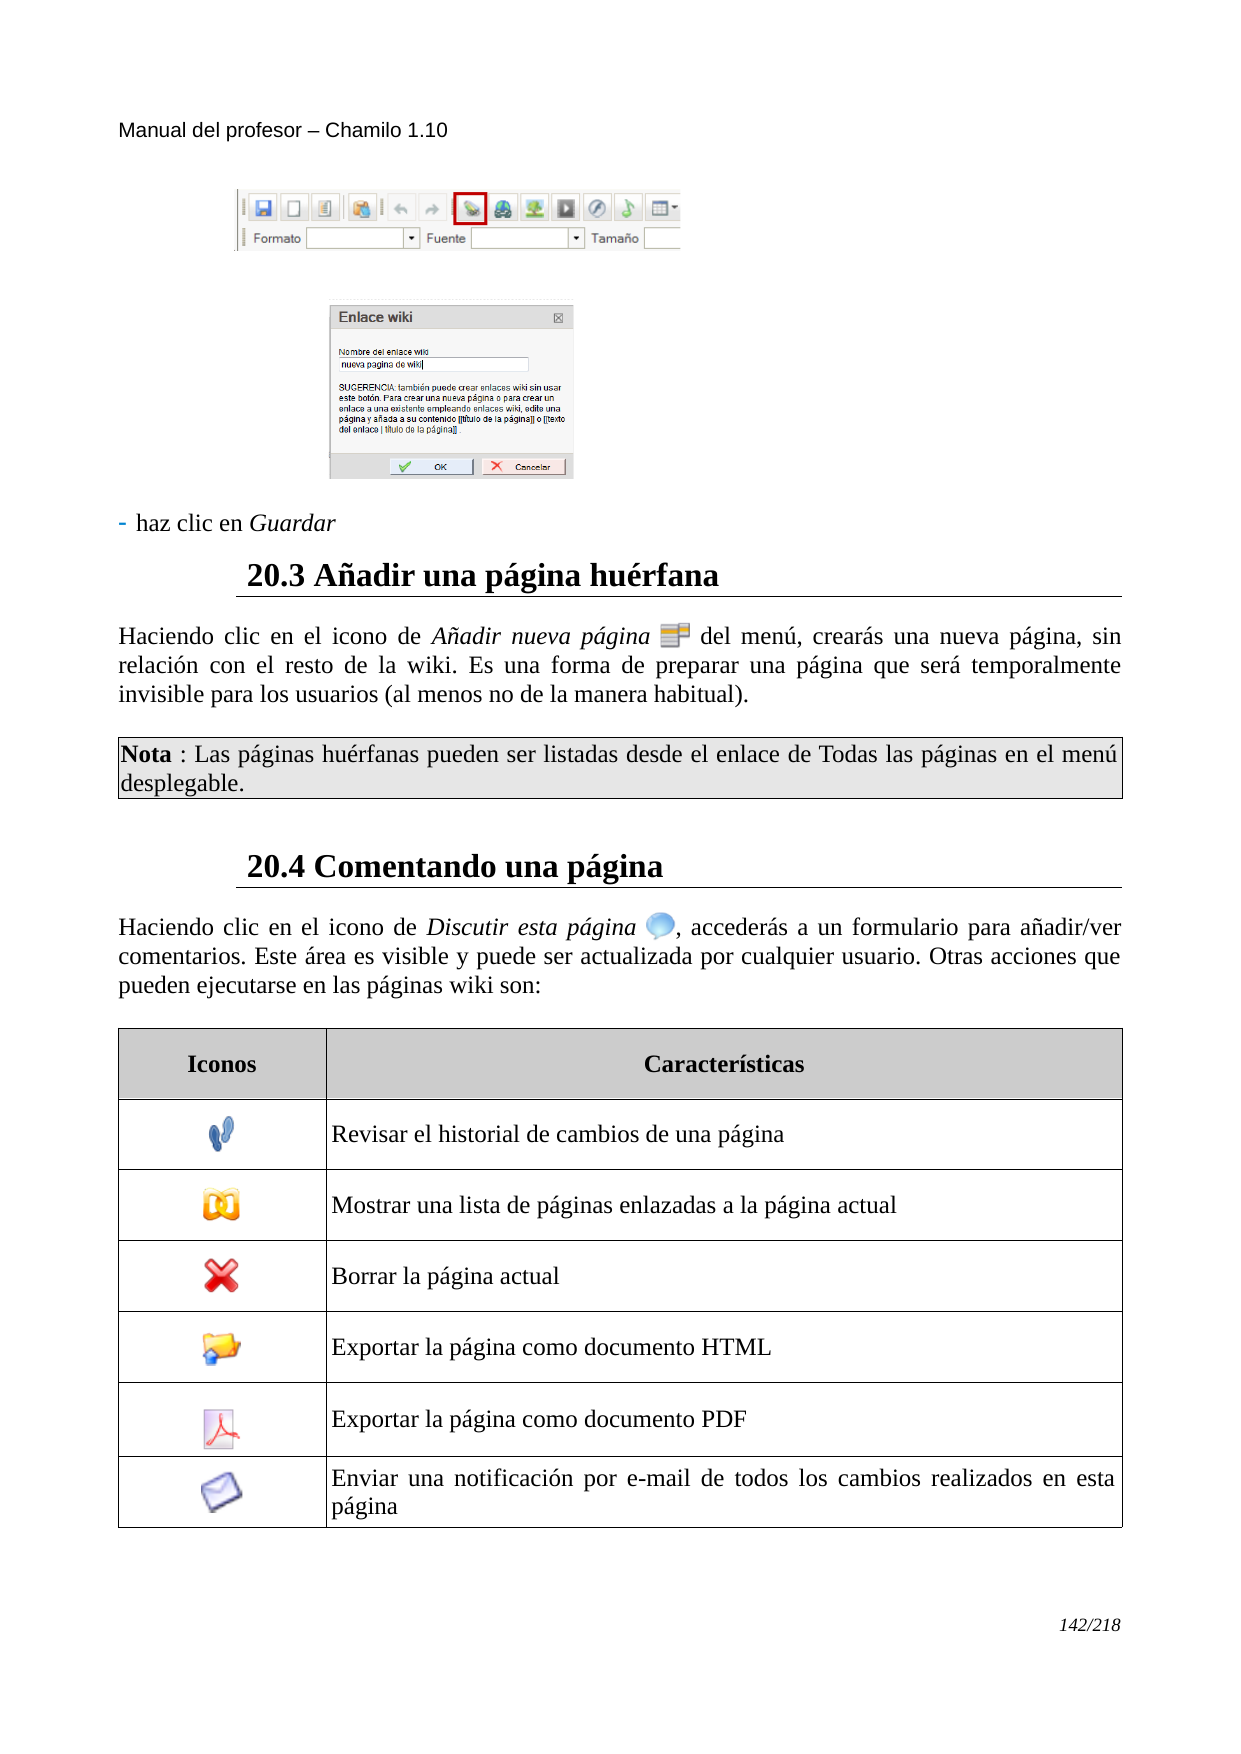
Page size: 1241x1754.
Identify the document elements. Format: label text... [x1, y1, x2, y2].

table_cell [119, 1383, 326, 1456]
table_cell Mostrar una lista de páginas enlazadas a la página actual [327, 1170, 1122, 1240]
picture [202, 1327, 241, 1366]
table_cell [119, 1241, 326, 1311]
table_header Características [327, 1029, 1122, 1098]
text Haciendo clic en el icono de Discutir esta página , accederás a un formulario para añadir/ver comentarios. Este área es visible y puede ser actualizada por cualquier usuario. Otras acciones que pueden ejecutarse en las páginas wiki son: [118, 912, 1122, 999]
table_cell Borrar la página actual [327, 1241, 1122, 1311]
subtitle Comentando una página [236, 846, 1122, 887]
table_cell Exportar la página como documento PDF [327, 1383, 1122, 1456]
picture [234, 189, 681, 251]
table_cell [119, 1312, 326, 1382]
table_cell Exportar la página como documento HTML [327, 1312, 1122, 1382]
table_cell [119, 1170, 326, 1240]
subtitle Añadir una página huérfana [236, 555, 1122, 596]
picture [201, 1408, 243, 1451]
table_cell [119, 1457, 326, 1527]
table_cell Enviar una notificación por e-mail de todos los cambios realizados en esta página [327, 1457, 1122, 1527]
picture [328, 299, 574, 479]
picture [201, 1470, 243, 1513]
picture [202, 1115, 241, 1154]
picture [202, 1256, 241, 1295]
picture [202, 1185, 241, 1224]
picture [646, 912, 676, 942]
picture [660, 621, 690, 651]
table_header Iconos [119, 1029, 326, 1098]
text Haciendo clic en el icono de Añadir nueva página del menú, crearás una nueva página, sin relación con el resto de la wiki. Es una forma de preparar una página que será temporalmente invisible para los usuarios (al menos no de la manera habitual). [118, 621, 1122, 708]
list haz clic en Guardar [118, 508, 1122, 536]
table_cell Revisar el historial de cambios de una página [327, 1100, 1122, 1169]
table_cell [119, 1100, 326, 1169]
text Nota : Las páginas huérfanas pueden ser listadas desde el enlace de Todas las páginas en el menú desplegable. [119, 738, 1122, 798]
